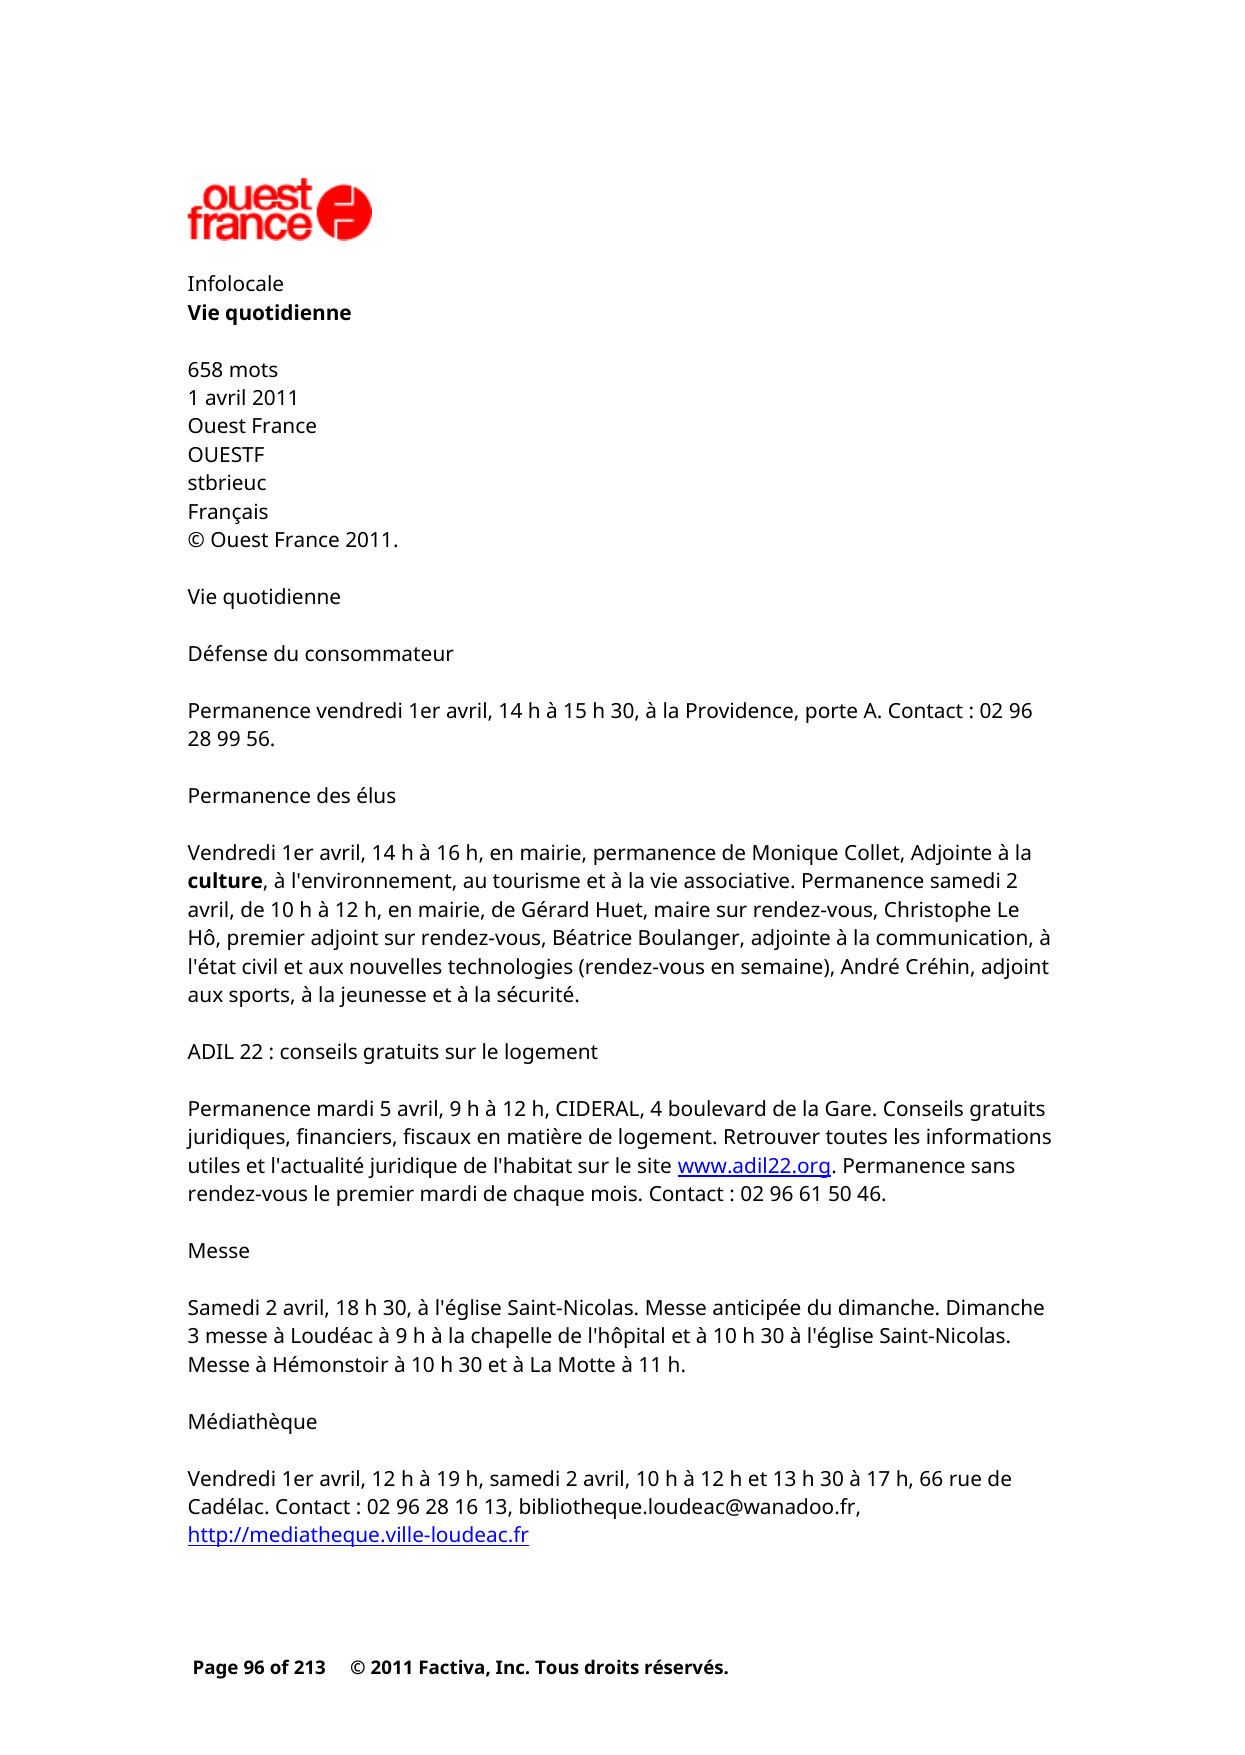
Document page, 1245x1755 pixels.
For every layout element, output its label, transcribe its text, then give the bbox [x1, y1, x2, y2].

text Vendredi 1er avril, 14 h à 16 h, en mairie, permanence de Monique Collet, Adjointe à la culture, à l'environnement, au tourisme et à la vie associative. Permanence samedi 2 avril, de 10 h à 12 h, en mairie, de Gérard Huet, maire sur rendez-vous, Christophe Le Hô, premier adjoint sur rendez-vous, Béatrice Boulanger, adjointe à la communication, à l'état civil et aux nouvelles technologies (rendez-vous en semaine), André Créhin, adjoint aux sports, à la jeunesse et à la sécurité. [187, 838, 1057, 1009]
picture [187, 178, 372, 241]
text Samedi 2 avril, 18 h 30, à l'église Saint-Nicolas. Messe anticipée du dimanche. Dimanche 3 messe à Loudéac à 9 h à la chapelle de l'hôpital et à 10 h 30 à l'église Saint-Nicolas. Messe à Hémonstoir à 10 h 30 et à La Motte à 11 h. [187, 1293, 1057, 1378]
text 1 avril 2011 [187, 383, 1057, 412]
text Vie quotidienne [187, 582, 1057, 611]
text Permanence vendredi 1er avril, 14 h à 15 h 30, à la Providence, porte A. Contact : 02 96 28 99 56. [187, 696, 1057, 753]
text Vendredi 1er avril, 12 h à 19 h, samedi 2 avril, 10 h à 12 h et 13 h 30 à 17 h, 66 rue de Cadélac. Contact : 02 96 28 16 13, bibliotheque.loudeac@wanadoo.fr, http://mediatheque.ville-loudeac.fr [187, 1464, 1057, 1549]
text stbrieuc [187, 468, 1057, 497]
text Vie quotidienne [187, 298, 1057, 326]
text Défense du consommateur [187, 639, 1057, 667]
text ADIL 22 : conseils gratuits sur le logement [187, 1037, 1057, 1066]
text Permanence des élus [187, 781, 1057, 810]
text Messe [187, 1236, 1057, 1265]
text Ouest France [187, 412, 1057, 440]
text OUESTF [187, 440, 1057, 468]
text Infolocale [187, 269, 1057, 298]
text © Ouest France 2011. [187, 525, 1057, 554]
text Permanence mardi 5 avril, 9 h à 12 h, CIDERAL, 4 boulevard de la Gare. Conseils gratuits juridiques, financiers, fiscaux en matière de logement. Retrouver toutes les informations utiles et l'actualité juridique de l'habitat sur le site www.adil22.org. Permanence sans rendez-vous le premier mardi de chaque mois. Contact : 02 96 61 50 46. [187, 1094, 1057, 1208]
text 658 mots [187, 355, 1057, 383]
text Français [187, 497, 1057, 525]
text Médiathèque [187, 1407, 1057, 1435]
